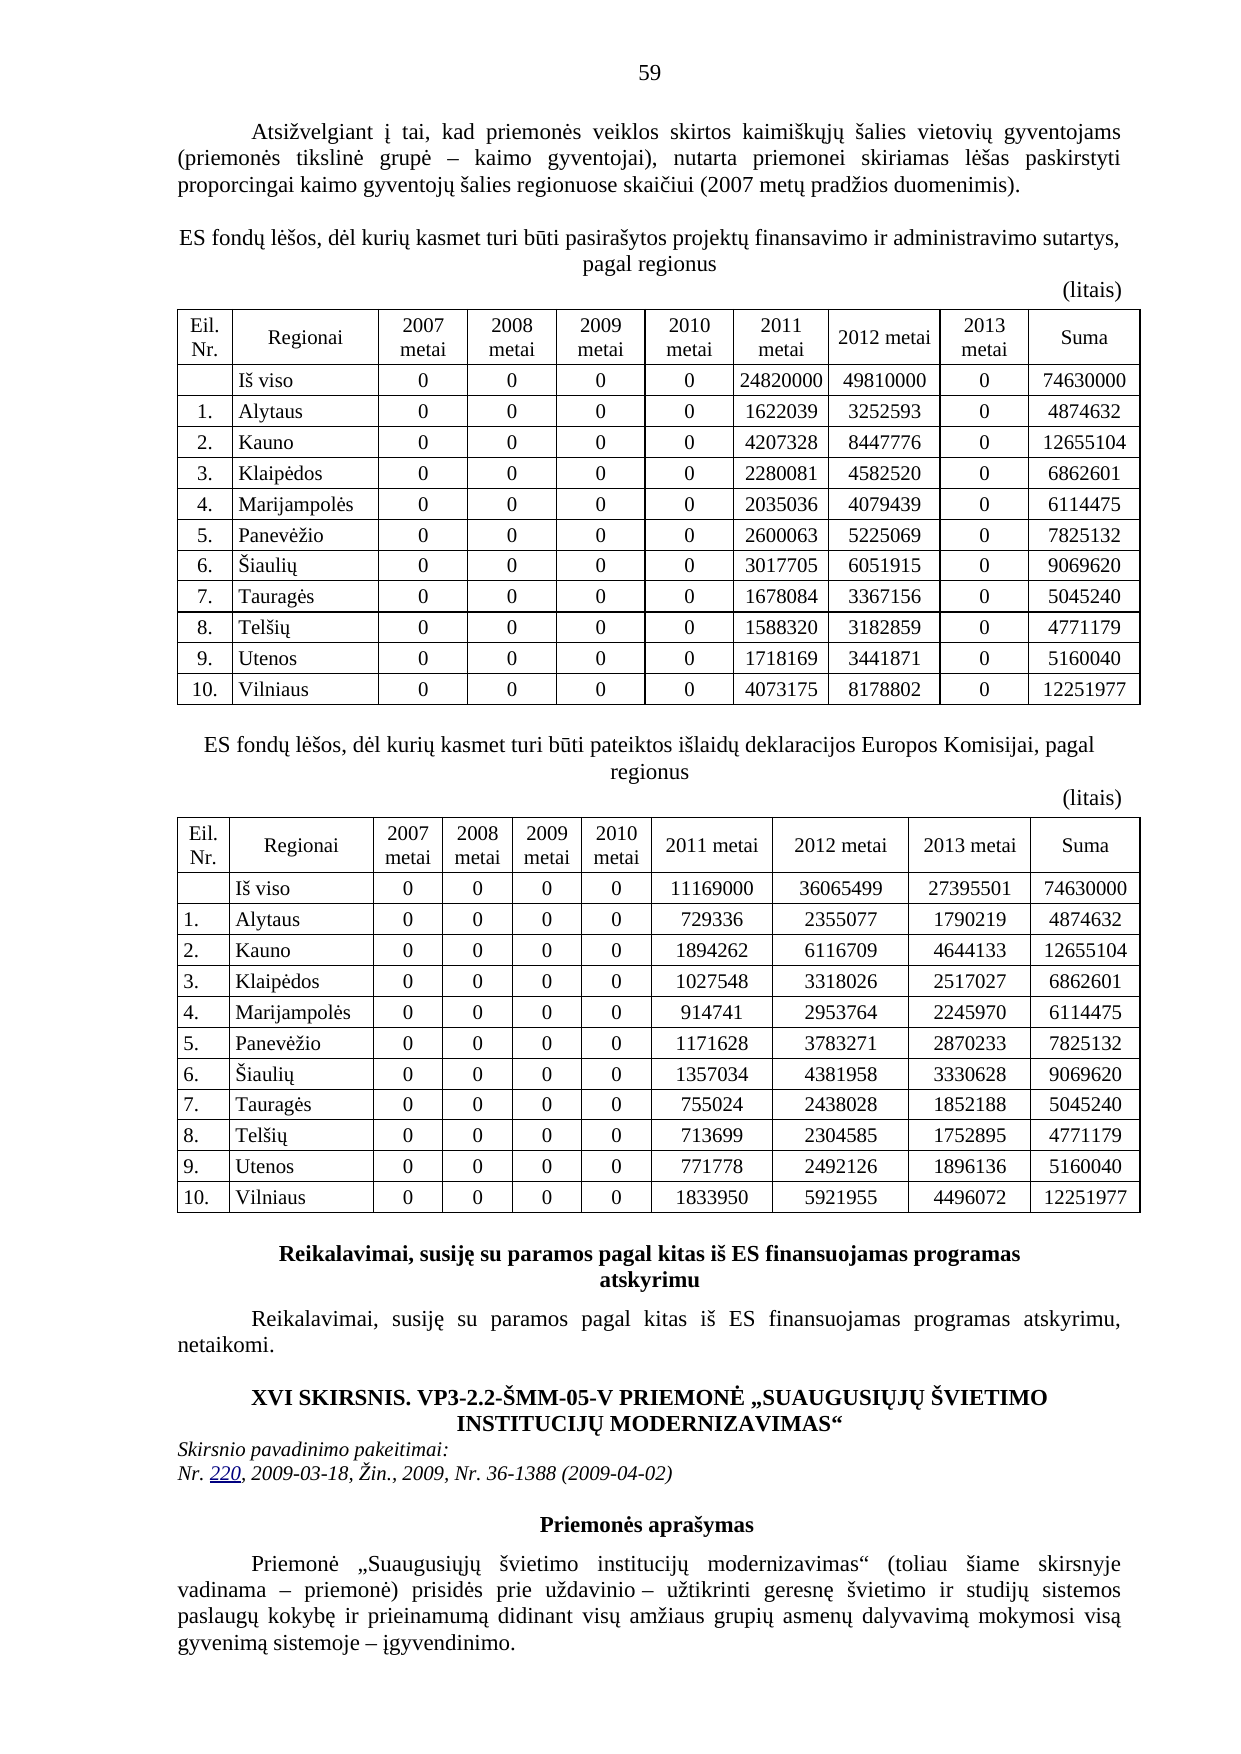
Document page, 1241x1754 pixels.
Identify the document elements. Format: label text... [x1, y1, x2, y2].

table_cell 3367156 [829, 581, 939, 611]
table_cell 4381958 [773, 1059, 908, 1088]
text Nr. 220, 2009-03-18, Žin., 2009, Nr. 36-1388 (2009-04-02) [177, 1461, 1122, 1485]
table_cell Kauno [233, 427, 378, 457]
table_cell Utenos [233, 643, 378, 673]
table_cell Panevėžio [233, 520, 378, 549]
table_cell 0 [513, 1028, 581, 1057]
table_cell 0 [646, 643, 733, 673]
table_cell Kauno [230, 935, 373, 965]
table_cell 1357034 [652, 1059, 772, 1088]
table_cell 1027548 [652, 966, 772, 996]
table_cell 0 [513, 1182, 581, 1212]
table_cell 0 [443, 1028, 512, 1057]
table_cell 5045240 [1029, 581, 1139, 611]
table_cell 0 [557, 365, 644, 395]
table_cell Klaipėdos [230, 966, 373, 996]
table_cell 12251977 [1029, 674, 1139, 704]
table_cell 0 [374, 935, 442, 965]
table_cell 0 [379, 427, 467, 457]
table_cell Alytaus [230, 904, 373, 934]
table_cell 7. [178, 581, 232, 611]
table_cell 0 [443, 873, 512, 903]
table_cell 0 [941, 551, 1028, 580]
table_cell Panevėžio [230, 1028, 373, 1057]
table_cell 12655104 [1031, 935, 1139, 965]
table_cell 0 [468, 520, 556, 549]
table_header 2012 metai [773, 818, 908, 872]
table_cell 0 [379, 643, 467, 673]
table_cell Vilniaus [230, 1182, 373, 1212]
table_cell 3017705 [734, 551, 828, 580]
table_cell 9. [178, 1151, 229, 1181]
table_cell 2035036 [734, 489, 828, 518]
table_cell 0 [513, 1151, 581, 1181]
text XVI SKIRSNIS. VP3-2.2-ŠMM-05-V PRIEMONĖ „SUAUGUSIŲJŲ ŠVIETIMO INSTITUCIJŲ MODERNIZAVIMAS“ [177, 1384, 1122, 1437]
table_cell 5921955 [773, 1182, 908, 1212]
table_cell 0 [374, 1182, 442, 1212]
table_cell 0 [374, 904, 442, 934]
table_cell 0 [582, 904, 651, 934]
table_cell 771778 [652, 1151, 772, 1181]
table_cell 6114475 [1031, 997, 1139, 1027]
table_cell 4582520 [829, 458, 939, 488]
table_cell 0 [582, 935, 651, 965]
table_cell 0 [513, 873, 581, 903]
table_header Eil. Nr. [178, 818, 229, 872]
table_cell Marijampolės [233, 489, 378, 518]
table_cell 3. [178, 458, 232, 488]
table_cell 9069620 [1029, 551, 1139, 580]
table_cell 0 [513, 966, 581, 996]
table_cell 729336 [652, 904, 772, 934]
table_cell 0 [379, 520, 467, 549]
text ES fondų lėšos, dėl kurių kasmet turi būti pasirašytos projektų finansavimo ir administravimo sutartys, pagal regionus [177, 223, 1122, 276]
table_cell 0 [941, 396, 1028, 426]
table_cell 0 [379, 365, 467, 395]
table_cell 1622039 [734, 396, 828, 426]
text Priemonės aprašymas [177, 1511, 1122, 1537]
table_cell 1678084 [734, 581, 828, 611]
table_cell 2870233 [909, 1028, 1030, 1057]
table_cell 6114475 [1029, 489, 1139, 518]
table_cell 0 [646, 489, 733, 518]
table_cell 9. [178, 643, 232, 673]
table_cell 0 [941, 427, 1028, 457]
table_cell 0 [374, 1090, 442, 1119]
table_header Eil. Nr. [178, 310, 232, 364]
table_cell 24820000 [734, 365, 828, 395]
table_cell Šiaulių [230, 1059, 373, 1088]
table_cell 1. [178, 396, 232, 426]
table_cell 0 [468, 396, 556, 426]
table_cell 4496072 [909, 1182, 1030, 1212]
table_cell 0 [646, 613, 733, 642]
text ES fondų lėšos, dėl kurių kasmet turi būti pateiktos išlaidų deklaracijos Europos Komisijai, pagal regionus [177, 732, 1122, 784]
table_cell 7. [178, 1090, 229, 1119]
table_cell 0 [513, 904, 581, 934]
table_cell 2438028 [773, 1090, 908, 1119]
table_cell 0 [513, 1090, 581, 1119]
table_cell 0 [374, 1028, 442, 1057]
table_cell 5160040 [1029, 643, 1139, 673]
table_cell 0 [379, 458, 467, 488]
table_cell 4207328 [734, 427, 828, 457]
table_cell 8. [178, 613, 232, 642]
table_cell 8447776 [829, 427, 939, 457]
table_cell 0 [374, 966, 442, 996]
table_cell 0 [557, 674, 644, 704]
table_cell 3318026 [773, 966, 908, 996]
table_cell 6116709 [773, 935, 908, 965]
table_cell 2355077 [773, 904, 908, 934]
table_cell Telšių [230, 1120, 373, 1150]
table_cell 2304585 [773, 1120, 908, 1150]
table_cell 0 [443, 1151, 512, 1181]
table_cell 3. [178, 966, 229, 996]
table_cell 3252593 [829, 396, 939, 426]
table_cell 0 [513, 1120, 581, 1150]
table_cell 1. [178, 904, 229, 934]
table_cell 4771179 [1029, 613, 1139, 642]
table_cell 0 [468, 643, 556, 673]
table_header Regionai [230, 818, 373, 872]
table_cell 0 [379, 674, 467, 704]
table_cell 1790219 [909, 904, 1030, 934]
table_cell 5160040 [1031, 1151, 1139, 1181]
table_cell 0 [374, 1120, 442, 1150]
table_cell 0 [379, 551, 467, 580]
table_cell 0 [582, 873, 651, 903]
table_cell 0 [557, 520, 644, 549]
table_cell 8. [178, 1120, 229, 1150]
table_cell 2517027 [909, 966, 1030, 996]
table_cell 0 [513, 997, 581, 1027]
table_cell 0 [443, 1182, 512, 1212]
table_cell 0 [941, 613, 1028, 642]
table_cell 0 [582, 1059, 651, 1088]
table_cell 0 [646, 427, 733, 457]
table_cell 0 [443, 1090, 512, 1119]
table_cell 0 [468, 581, 556, 611]
table_cell 5. [178, 1028, 229, 1057]
table_cell 0 [582, 1120, 651, 1150]
table_header 2007 metai [374, 818, 442, 872]
table_cell 755024 [652, 1090, 772, 1119]
table_cell 2. [178, 427, 232, 457]
table_cell 6051915 [829, 551, 939, 580]
table_cell 0 [374, 997, 442, 1027]
table_cell 2245970 [909, 997, 1030, 1027]
text (litais) [177, 784, 1122, 811]
table_cell 1588320 [734, 613, 828, 642]
table_cell 6862601 [1031, 966, 1139, 996]
table_cell 4644133 [909, 935, 1030, 965]
table_header 2010 metai [646, 310, 733, 364]
table_cell 0 [941, 458, 1028, 488]
table_cell 4874632 [1029, 396, 1139, 426]
table_cell Vilniaus [233, 674, 378, 704]
text Reikalavimai, susiję su paramos pagal kitas iš ES finansuojamas programas atskyrimu, netaikomi. [177, 1305, 1122, 1357]
table_header Regionai [233, 310, 378, 364]
table_cell 0 [443, 1059, 512, 1088]
table_header 2011 metai [652, 818, 772, 872]
table_header 2007 metai [379, 310, 467, 364]
table_cell 0 [582, 1151, 651, 1181]
table_cell Iš viso [230, 873, 373, 903]
table_cell 0 [513, 1059, 581, 1088]
table_cell Tauragės [233, 581, 378, 611]
table_cell 0 [582, 966, 651, 996]
text Priemonė „Suaugusiųjų švietimo institucijų modernizavimas“ (toliau šiame skirsnyje vadinama – priemonė) prisidės prie uždavinio – užtikrinti geresnę švietimo ir studijų sistemos paslaugų kokybę ir prieinamumą didinant visų amžiaus grupių asmenų dalyvavimą mokymosi visą gyvenimą sistemoje – įgyvendinimo. [177, 1550, 1122, 1655]
table_cell Šiaulių [233, 551, 378, 580]
table_cell 6862601 [1029, 458, 1139, 488]
table_cell 27395501 [909, 873, 1030, 903]
table_cell 0 [941, 365, 1028, 395]
table_cell Telšių [233, 613, 378, 642]
table_header 2009 metai [513, 818, 581, 872]
table_cell [178, 365, 232, 395]
table_cell Alytaus [233, 396, 378, 426]
table_cell 914741 [652, 997, 772, 1027]
table_cell Klaipėdos [233, 458, 378, 488]
table_header 2008 metai [443, 818, 512, 872]
table_cell 36065499 [773, 873, 908, 903]
table_cell 3441871 [829, 643, 939, 673]
table_cell 0 [468, 489, 556, 518]
table_cell 0 [443, 997, 512, 1027]
table_cell 6. [178, 551, 232, 580]
table_cell 0 [557, 396, 644, 426]
table_cell 0 [941, 674, 1028, 704]
table_cell 0 [443, 966, 512, 996]
table_cell 7825132 [1029, 520, 1139, 549]
table_cell 0 [513, 935, 581, 965]
table_cell 0 [582, 1090, 651, 1119]
table_cell 5045240 [1031, 1090, 1139, 1119]
table_header 2013 metai [941, 310, 1028, 364]
table_cell 0 [582, 1028, 651, 1057]
table_cell 0 [379, 489, 467, 518]
table_header 2008 metai [468, 310, 556, 364]
table_cell 4. [178, 997, 229, 1027]
table_cell 4. [178, 489, 232, 518]
table_cell 1852188 [909, 1090, 1030, 1119]
table_cell 1718169 [734, 643, 828, 673]
table_cell 0 [557, 489, 644, 518]
table_cell 0 [374, 1059, 442, 1088]
table_cell 1752895 [909, 1120, 1030, 1150]
table_cell 0 [646, 581, 733, 611]
table_cell 0 [941, 489, 1028, 518]
table_cell 0 [941, 643, 1028, 673]
table_cell 0 [582, 997, 651, 1027]
table_cell 0 [468, 613, 556, 642]
text Reikalavimai, susiję su paramos pagal kitas iš ES finansuojamas programas atskyrimu [177, 1239, 1122, 1292]
table_cell 0 [468, 427, 556, 457]
table_cell 4771179 [1031, 1120, 1139, 1150]
table_cell 713699 [652, 1120, 772, 1150]
table_header 2011 metai [734, 310, 828, 364]
table_cell Marijampolės [230, 997, 373, 1027]
table_cell Tauragės [230, 1090, 373, 1119]
table_cell 10. [178, 1182, 229, 1212]
table_cell 3330628 [909, 1059, 1030, 1088]
table_cell 0 [557, 551, 644, 580]
table_cell 1894262 [652, 935, 772, 965]
table_cell 3182859 [829, 613, 939, 642]
table_header Suma [1029, 310, 1139, 364]
table_cell Utenos [230, 1151, 373, 1181]
table_cell 10. [178, 674, 232, 704]
table_cell 11169000 [652, 873, 772, 903]
table_cell 9069620 [1031, 1059, 1139, 1088]
table_cell 0 [646, 674, 733, 704]
table_cell 0 [582, 1182, 651, 1212]
table_cell 1833950 [652, 1182, 772, 1212]
table_cell 74630000 [1029, 365, 1139, 395]
table_cell 5. [178, 520, 232, 549]
table_cell 0 [468, 551, 556, 580]
table_cell 12251977 [1031, 1182, 1139, 1212]
table_cell 3783271 [773, 1028, 908, 1057]
table_header 2012 metai [829, 310, 939, 364]
table_cell 0 [557, 643, 644, 673]
text Atsižvelgiant į tai, kad priemonės veiklos skirtos kaimiškųjų šalies vietovių gyventojams (priemonės tikslinė grupė – kaimo gyventojai), nutarta priemonei skiriamas lėšas paskirstyti proporcingai kaimo gyventojų šalies regionuose skaičiui (2007 metų pradžios duomenimis). [177, 118, 1122, 197]
table_cell 74630000 [1031, 873, 1139, 903]
table_cell 0 [646, 520, 733, 549]
table_cell 2953764 [773, 997, 908, 1027]
text (litais) [177, 276, 1122, 303]
table_cell 8178802 [829, 674, 939, 704]
table_cell 0 [443, 904, 512, 934]
table_cell 0 [557, 581, 644, 611]
table_cell 0 [379, 396, 467, 426]
table_cell 0 [557, 613, 644, 642]
table_cell 0 [557, 427, 644, 457]
table_header 2013 metai [909, 818, 1030, 872]
text Skirsnio pavadinimo pakeitimai: [177, 1437, 1122, 1461]
table_cell 0 [646, 458, 733, 488]
table_cell 0 [941, 581, 1028, 611]
table_cell 0 [646, 365, 733, 395]
table_cell 12655104 [1029, 427, 1139, 457]
table_cell 0 [468, 458, 556, 488]
table_header Suma [1031, 818, 1139, 872]
table_cell 4079439 [829, 489, 939, 518]
table_cell 0 [374, 1151, 442, 1181]
table_cell 0 [379, 581, 467, 611]
table_cell 0 [646, 396, 733, 426]
table_cell 0 [443, 1120, 512, 1150]
table_cell 49810000 [829, 365, 939, 395]
table_cell 0 [557, 458, 644, 488]
table_cell 2280081 [734, 458, 828, 488]
table_cell Iš viso [233, 365, 378, 395]
table_cell 1171628 [652, 1028, 772, 1057]
table_cell 0 [379, 613, 467, 642]
table_cell 2492126 [773, 1151, 908, 1181]
table_cell 0 [941, 520, 1028, 549]
table_cell 0 [443, 935, 512, 965]
table_cell 0 [374, 873, 442, 903]
table_header 2010 metai [582, 818, 651, 872]
table_cell 0 [468, 365, 556, 395]
table_cell 4874632 [1031, 904, 1139, 934]
table_cell [178, 873, 229, 903]
table_cell 2. [178, 935, 229, 965]
table_cell 6. [178, 1059, 229, 1088]
table_cell 0 [646, 551, 733, 580]
table_cell 7825132 [1031, 1028, 1139, 1057]
table_cell 5225069 [829, 520, 939, 549]
table_cell 2600063 [734, 520, 828, 549]
table_cell 4073175 [734, 674, 828, 704]
table_header 2009 metai [557, 310, 644, 364]
table_cell 0 [468, 674, 556, 704]
table_cell 1896136 [909, 1151, 1030, 1181]
